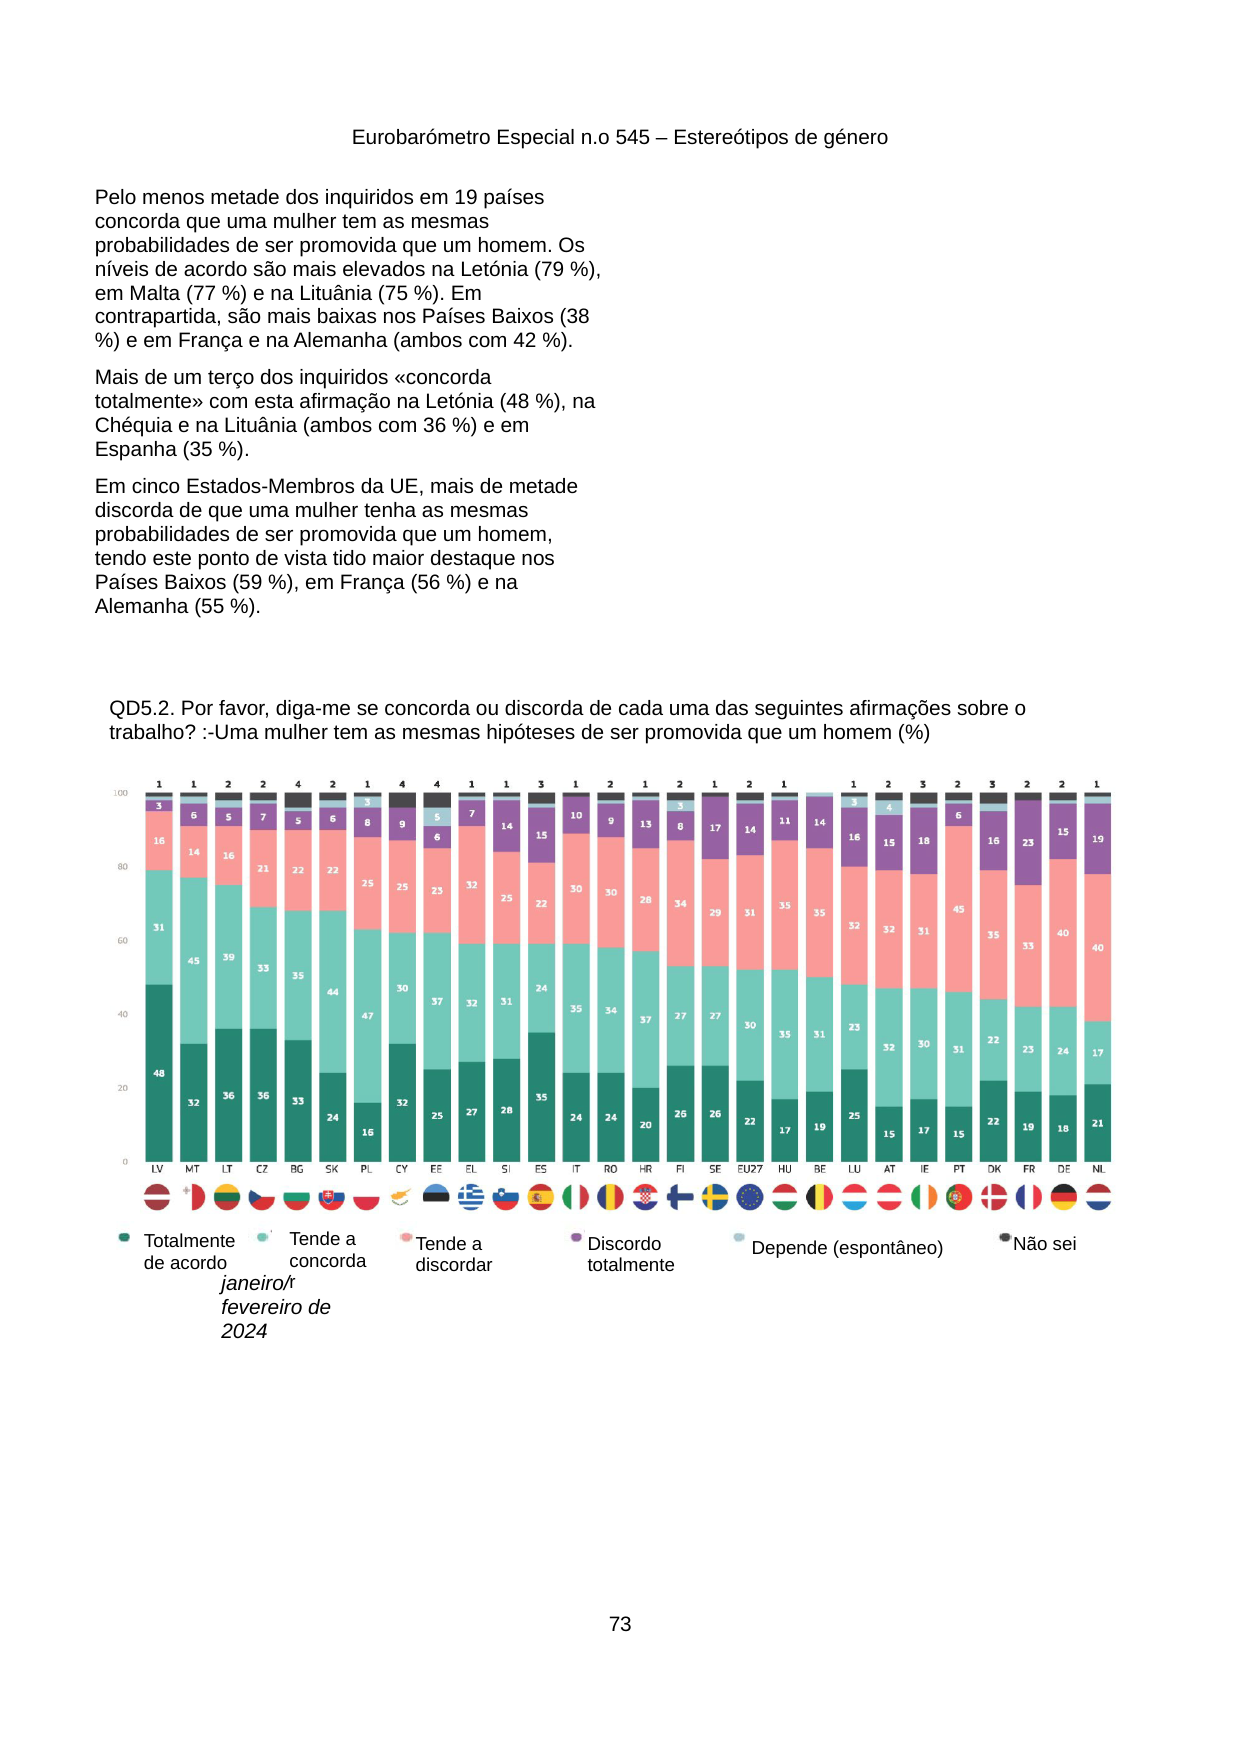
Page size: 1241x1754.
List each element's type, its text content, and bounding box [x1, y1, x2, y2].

text Mais de um terço dos inquiridos «concorda totalmente» com esta afirmação na Letónia (48 %), na Chéquia e na Lituânia (ambos com 36 %) e em Espanha (35 %). [94, 365, 605, 461]
text Pelo menos metade dos inquiridos em 19 países concorda que uma mulher tem as mesmas probabilidades de ser promovida que um homem. Os níveis de acordo são mais elevados na Letónia (79 %), em Malta (77 %) e na Lituânia (75 %). Em contrapartida, são mais baixas nos Países Baixos (38 %) e em França e na Alemanha (ambos com 42 %). [94, 184, 605, 352]
picture [754, 1243, 762, 1252]
text Em cinco Estados-Membros da UE, mais de metade discorda de que uma mulher tenha as mesmas probabilidades de ser promovida que um homem, tendo este ponto de vista tido maior destaque nos Países Baixos (59 %), em França (56 %) e na Alemanha (55 %). [94, 474, 605, 618]
picture [112, 1215, 1012, 1252]
picture [106, 776, 1122, 1214]
